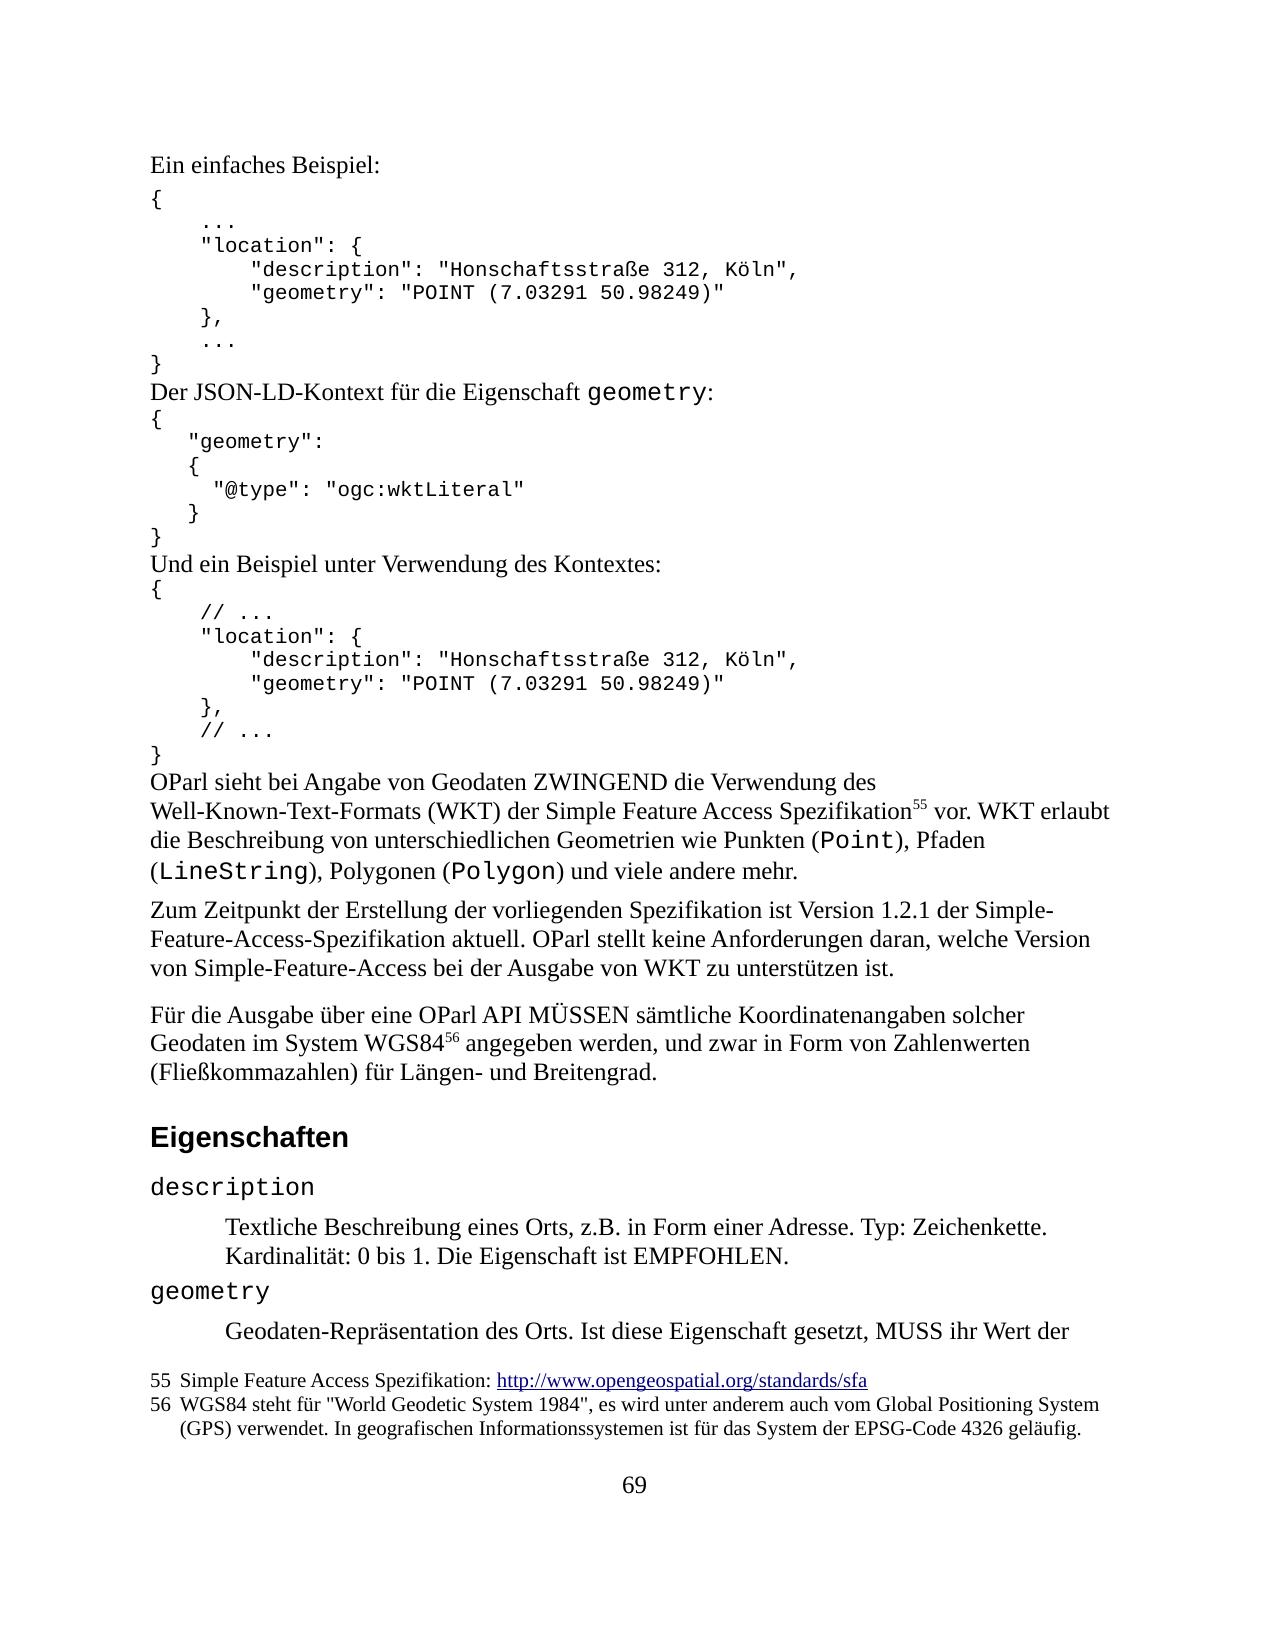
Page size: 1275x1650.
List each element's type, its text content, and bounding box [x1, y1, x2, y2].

text // ... [150, 602, 1125, 626]
text }, [150, 697, 1125, 720]
text } [150, 526, 1125, 549]
text WGS84 steht für "World Geodetic System 1984", es wird unter anderem auch vom Global Positioning System (GPS) verwendet. In geografischen Informationssystemen ist für das System der EPSG-Code 4326 geläufig. [150, 1392, 1125, 1440]
text description [150, 1175, 1125, 1203]
text ... [150, 211, 1125, 235]
text "geometry": "POINT (7.03291 50.98249)" [150, 282, 1125, 306]
text "geometry": [150, 431, 1125, 455]
text // ... [150, 720, 1125, 744]
text { [150, 188, 1125, 211]
text { [150, 578, 1125, 602]
text Zum Zeitpunkt der Erstellung der vorliegenden Spezifikation ist Version 1.2.1 der Simple-Feature-Access-Spezifikation aktuell. OParl stellt keine Anforderungen daran, welche Version von Simple-Feature-Access bei der Ausgabe von WKT zu unterstützen ist. [150, 896, 1125, 982]
text } [150, 744, 1125, 767]
text Für die Ausgabe über eine OParl API MÜSSEN sämtliche Koordinatenangaben solcher Geodaten im System WGS84 angegeben werden, und zwar in Form von Zahlenwerten (Fließkommazahlen) für Längen- und Breitengrad. [150, 1000, 1125, 1086]
text "description": "Honschaftsstraße 312, Köln", [150, 649, 1125, 673]
text ... [150, 329, 1125, 353]
text Ein einfaches Beispiel: [150, 150, 1125, 179]
subtitle Eigenschaften [150, 1120, 1125, 1153]
text "@type": "ogc:wktLiteral" [150, 479, 1125, 502]
text "geometry": "POINT (7.03291 50.98249)" [150, 673, 1125, 697]
text { [150, 455, 1125, 479]
text "location": { [150, 626, 1125, 649]
text "description": "Honschaftsstraße 312, Köln", [150, 259, 1125, 282]
text geometry [150, 1279, 1125, 1307]
text OParl sieht bei Angabe von Geodaten ZWINGEND die Verwendung des Well-Known-Text-Formats (WKT) der Simple Feature Access Spezifikation vor. WKT erlaubt die Beschreibung von unterschiedlichen Geometrien wie Punkten (Point), Pfaden (LineString), Polygonen (Polygon) und viele andere mehr. [150, 767, 1125, 887]
text "location": { [150, 235, 1125, 259]
text Geodaten-Repräsentation des Orts. Ist diese Eigenschaft gesetzt, MUSS ihr Wert der [225, 1316, 1125, 1345]
text } [150, 353, 1125, 377]
text Simple Feature Access Spezifikation: http://www.opengeospatial.org/standards/sfa [150, 1368, 1125, 1392]
text Der JSON-LD-Kontext für die Eigenschaft geometry: [150, 377, 1125, 408]
text Textliche Beschreibung eines Orts, z.B. in Form einer Adresse. Typ: Zeichenkette. Kardinalität: 0 bis 1. Die Eigenschaft ist EMPFOHLEN. [225, 1212, 1125, 1270]
text }, [150, 306, 1125, 329]
text { [150, 408, 1125, 431]
text Und ein Beispiel unter Verwendung des Kontextes: [150, 549, 1125, 578]
text } [150, 502, 1125, 526]
